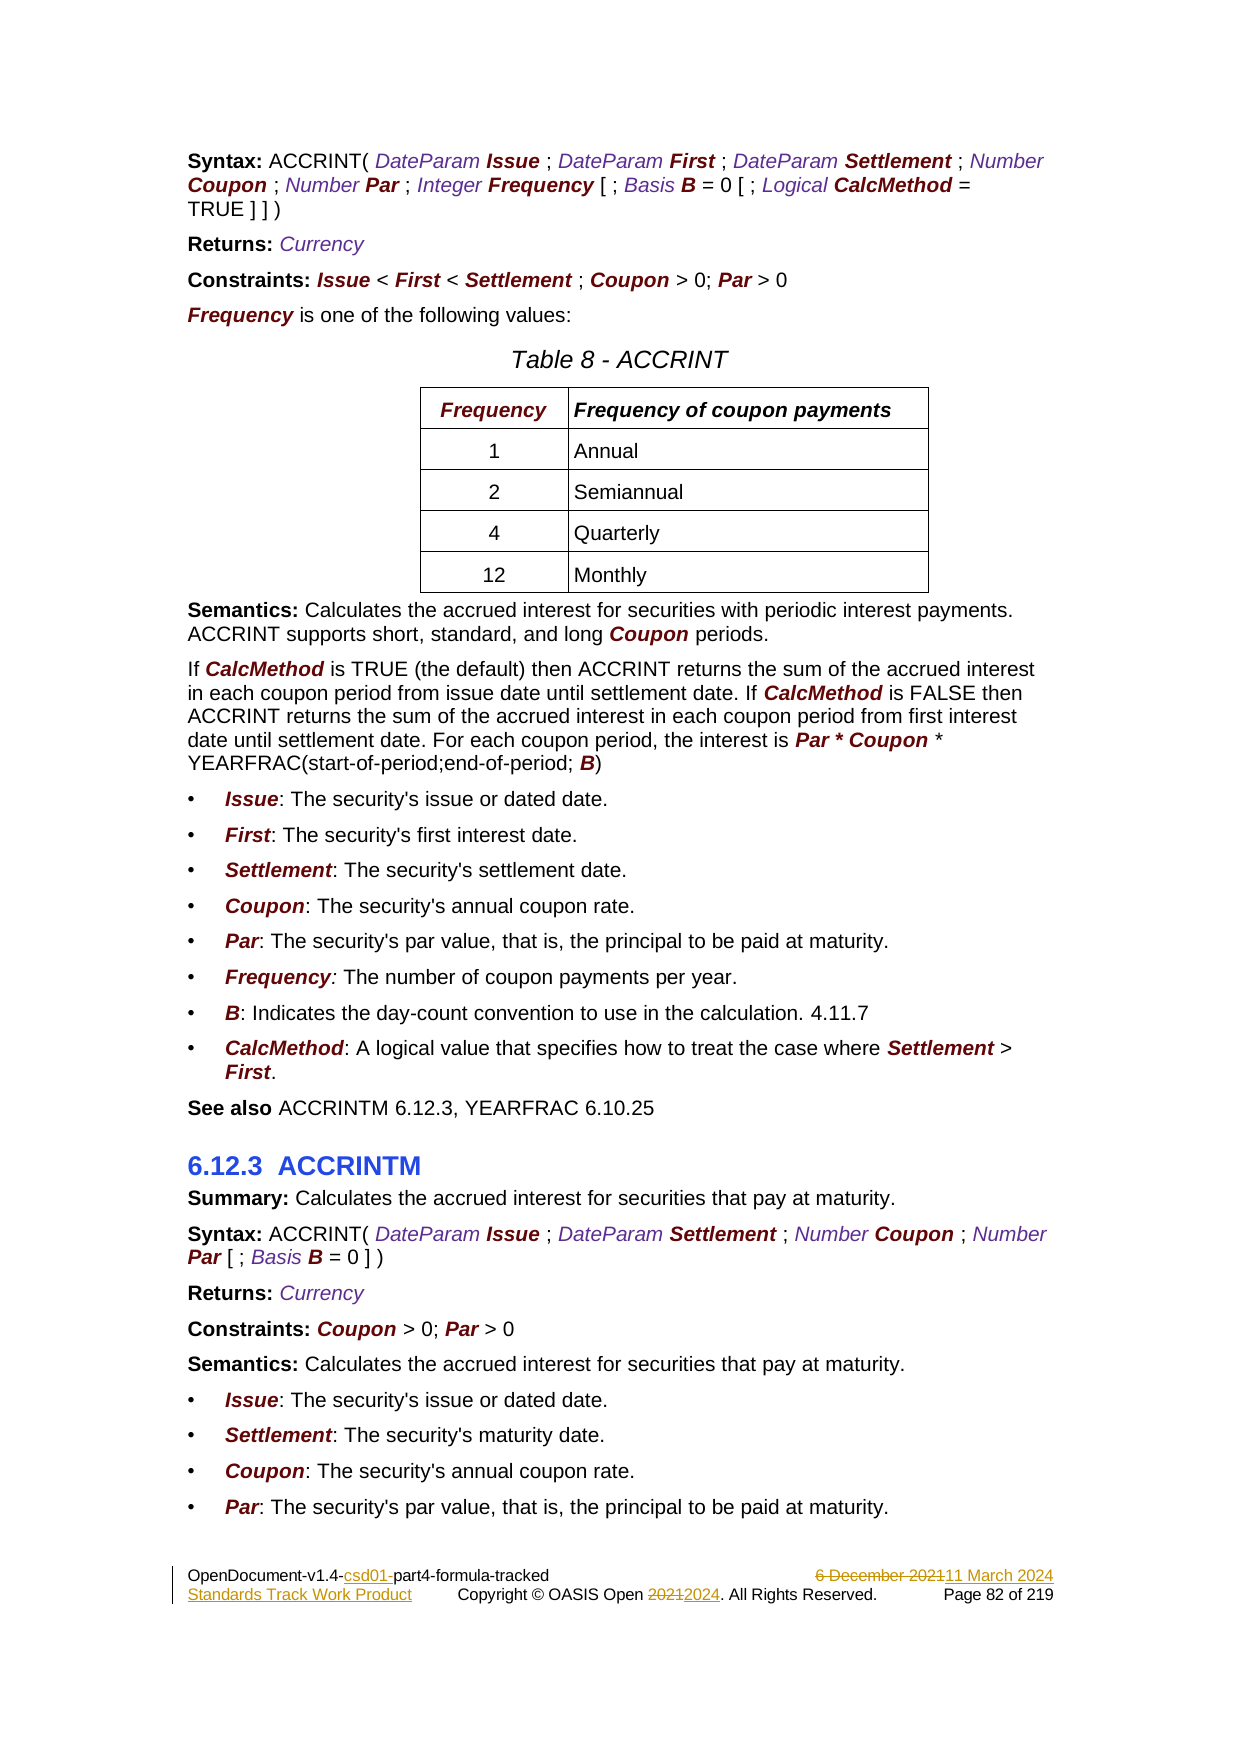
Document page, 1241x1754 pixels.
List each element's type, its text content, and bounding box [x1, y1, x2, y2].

list Settlement: The security's settlement date. [187, 859, 1053, 882]
table_cell 2 [421, 470, 568, 510]
table_cell Monthly [569, 552, 928, 592]
table_cell 1 [421, 429, 568, 469]
text See also ACCRINTM 6.12.3, YEARFRAC 6.10.25 [187, 1096, 1053, 1119]
text Returns: Currency [187, 1281, 1053, 1305]
table_cell 12 [421, 552, 568, 592]
list B: Indicates the day-count convention to use in the calculation. 4.11.7 [187, 1001, 1053, 1025]
text Returns: Currency [187, 233, 1053, 256]
text Syntax: ACCRINT( DateParam Issue ; DateParam Settlement ; Number Coupon ; Number Par [ ; Basis B = 0 ] ) [187, 1222, 1053, 1269]
subtitle ACCRINTM [187, 1151, 1053, 1181]
text Summary: Calculates the accrued interest for securities that pay at maturity. [187, 1187, 1053, 1210]
text Semantics: Calculates the accrued interest for securities that pay at maturity. [187, 1353, 1053, 1376]
table_cell Annual [569, 429, 928, 469]
list Coupon: The security's annual coupon rate. [187, 1459, 1053, 1483]
table_header Frequency [421, 388, 568, 428]
text Semantics: Calculates the accrued interest for securities with periodic interest payments. ACCRINT supports short, standard, and long Coupon periods. [187, 598, 1053, 646]
text Table 8 - ACCRINT [187, 346, 1053, 374]
text Constraints: Issue < First < Settlement ; Coupon > 0; Par > 0 [187, 268, 1053, 292]
list Issue: The security's issue or dated date. [187, 1388, 1053, 1412]
text Constraints: Coupon > 0; Par > 0 [187, 1317, 1053, 1341]
list First: The security's first interest date. [187, 823, 1053, 847]
table_cell 4 [421, 511, 568, 551]
list CalcMethod: A logical value that specifies how to treat the case where Settlement > First. [187, 1037, 1053, 1084]
list Frequency: The number of coupon payments per year. [187, 966, 1053, 989]
list Settlement: The security's maturity date. [187, 1424, 1053, 1447]
list Par: The security's par value, that is, the principal to be paid at maturity. [187, 1495, 1053, 1519]
table_cell Quarterly [569, 511, 928, 551]
text Frequency is one of the following values: [187, 304, 1053, 327]
table_cell Semiannual [569, 470, 928, 510]
text If CalcMethod is TRUE (the default) then ACCRINT returns the sum of the accrued interest in each coupon period from issue date until settlement date. If CalcMethod is FALSE then ACCRINT returns the sum of the accrued interest in each coupon period from first interest date until settlement date. For each coupon period, the interest is Par * Coupon * YEARFRAC(start-of-period;end-of-period; B) [187, 658, 1053, 775]
list Coupon: The security's annual coupon rate. [187, 894, 1053, 918]
list Par: The security's par value, that is, the principal to be paid at maturity. [187, 930, 1053, 953]
table_header Frequency of coupon payments [569, 388, 928, 428]
text Syntax: ACCRINT( DateParam Issue ; DateParam First ; DateParam Settlement ; Number Coupon ; Number Par ; Integer Frequency [ ; Basis B = 0 [ ; Logical CalcMethod = TRUE ] ] ) [187, 150, 1053, 221]
list Issue: The security's issue or dated date. [187, 787, 1053, 811]
